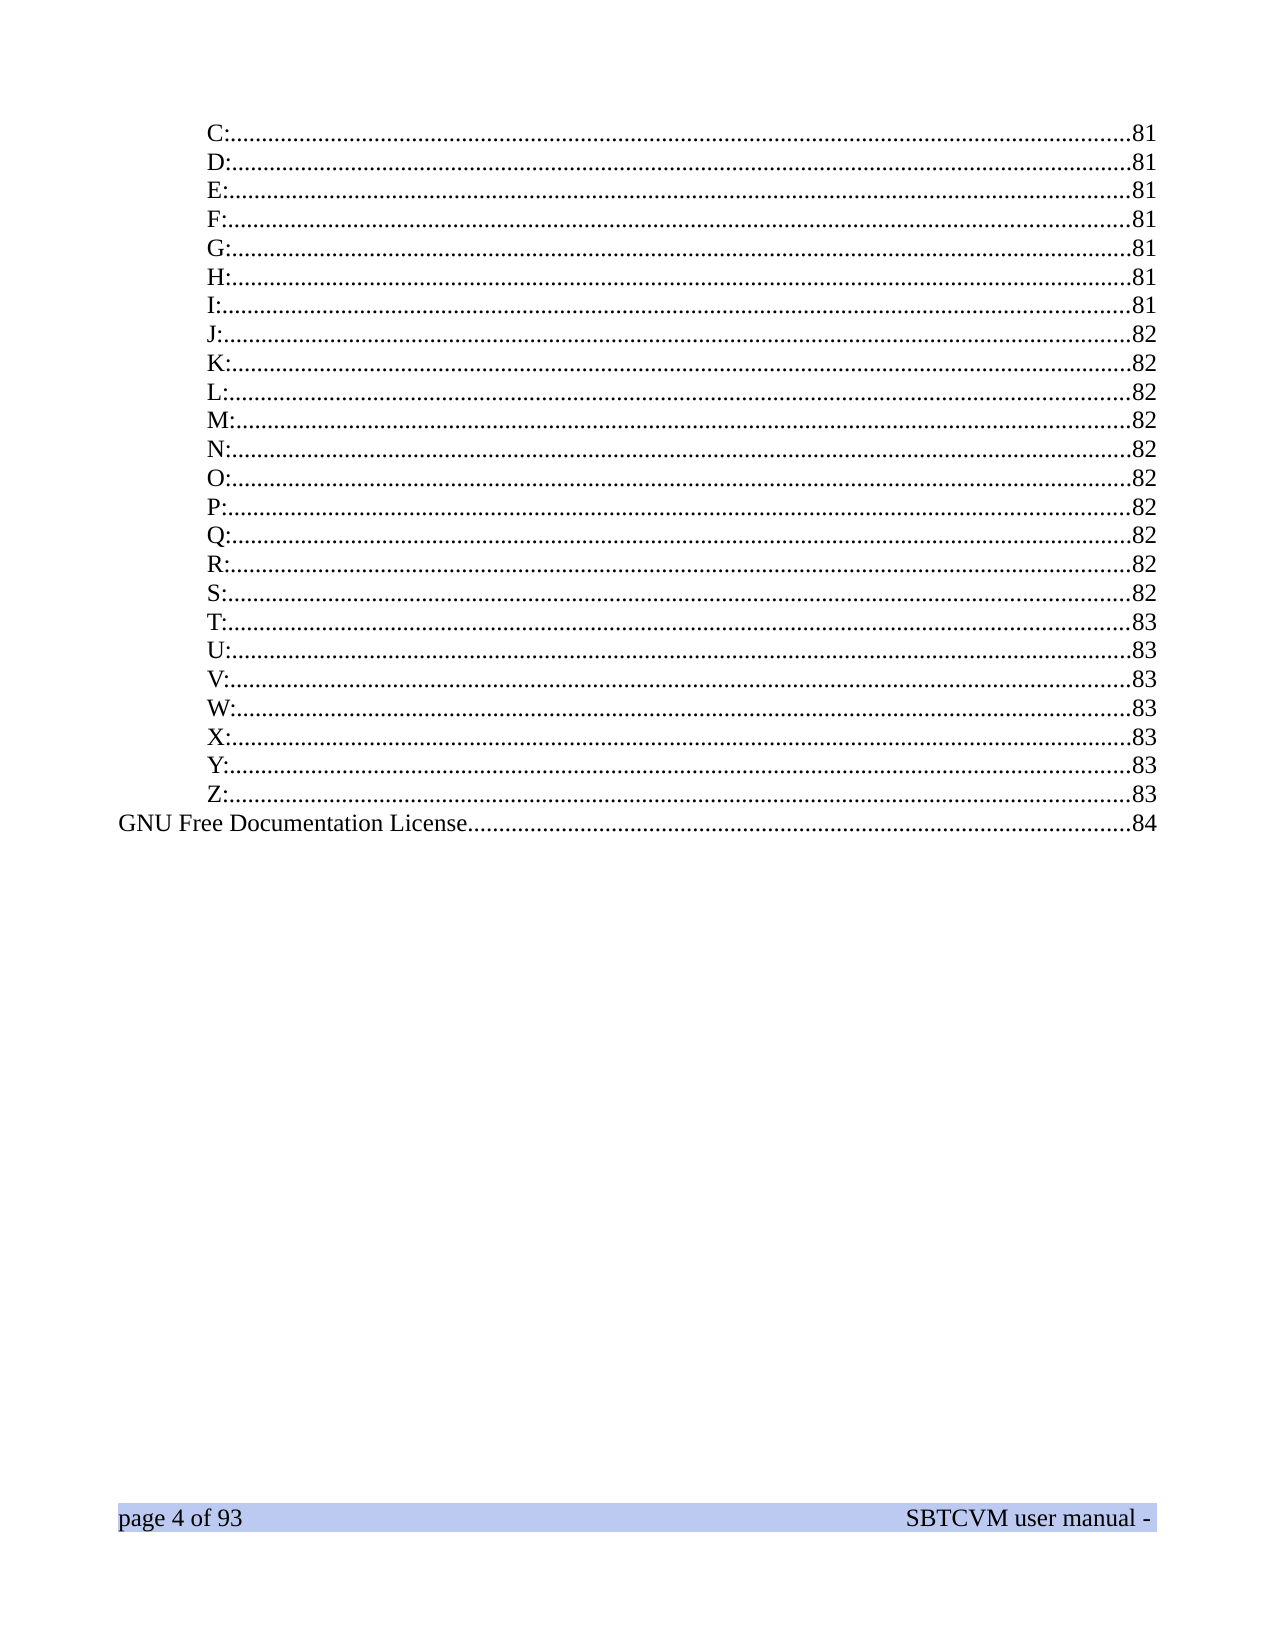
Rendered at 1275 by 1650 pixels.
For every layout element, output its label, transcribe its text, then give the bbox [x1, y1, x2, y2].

text K: 82 [207, 348, 1157, 377]
text C: 81 [207, 118, 1157, 147]
text J: 82 [207, 319, 1157, 348]
text E: 81 [207, 176, 1157, 204]
text L: 82 [207, 377, 1157, 406]
text T: 83 [207, 607, 1157, 636]
text S: 82 [207, 578, 1157, 607]
text H: 81 [207, 262, 1157, 291]
text I: 81 [207, 291, 1157, 319]
text P: 82 [207, 492, 1157, 521]
text G: 81 [207, 233, 1157, 262]
text O: 82 [207, 463, 1157, 492]
text Q: 82 [207, 521, 1157, 549]
text W: 83 [207, 693, 1157, 722]
text U: 83 [207, 636, 1157, 664]
text GNU Free Documentation License 84 [118, 808, 1157, 837]
text D: 81 [207, 147, 1157, 176]
text X: 83 [207, 722, 1157, 751]
text F: 81 [207, 204, 1157, 233]
text Z: 83 [207, 779, 1157, 808]
text V: 83 [207, 664, 1157, 693]
text Y: 83 [207, 751, 1157, 779]
text R: 82 [207, 549, 1157, 578]
text N: 82 [207, 434, 1157, 463]
text M: 82 [207, 406, 1157, 434]
